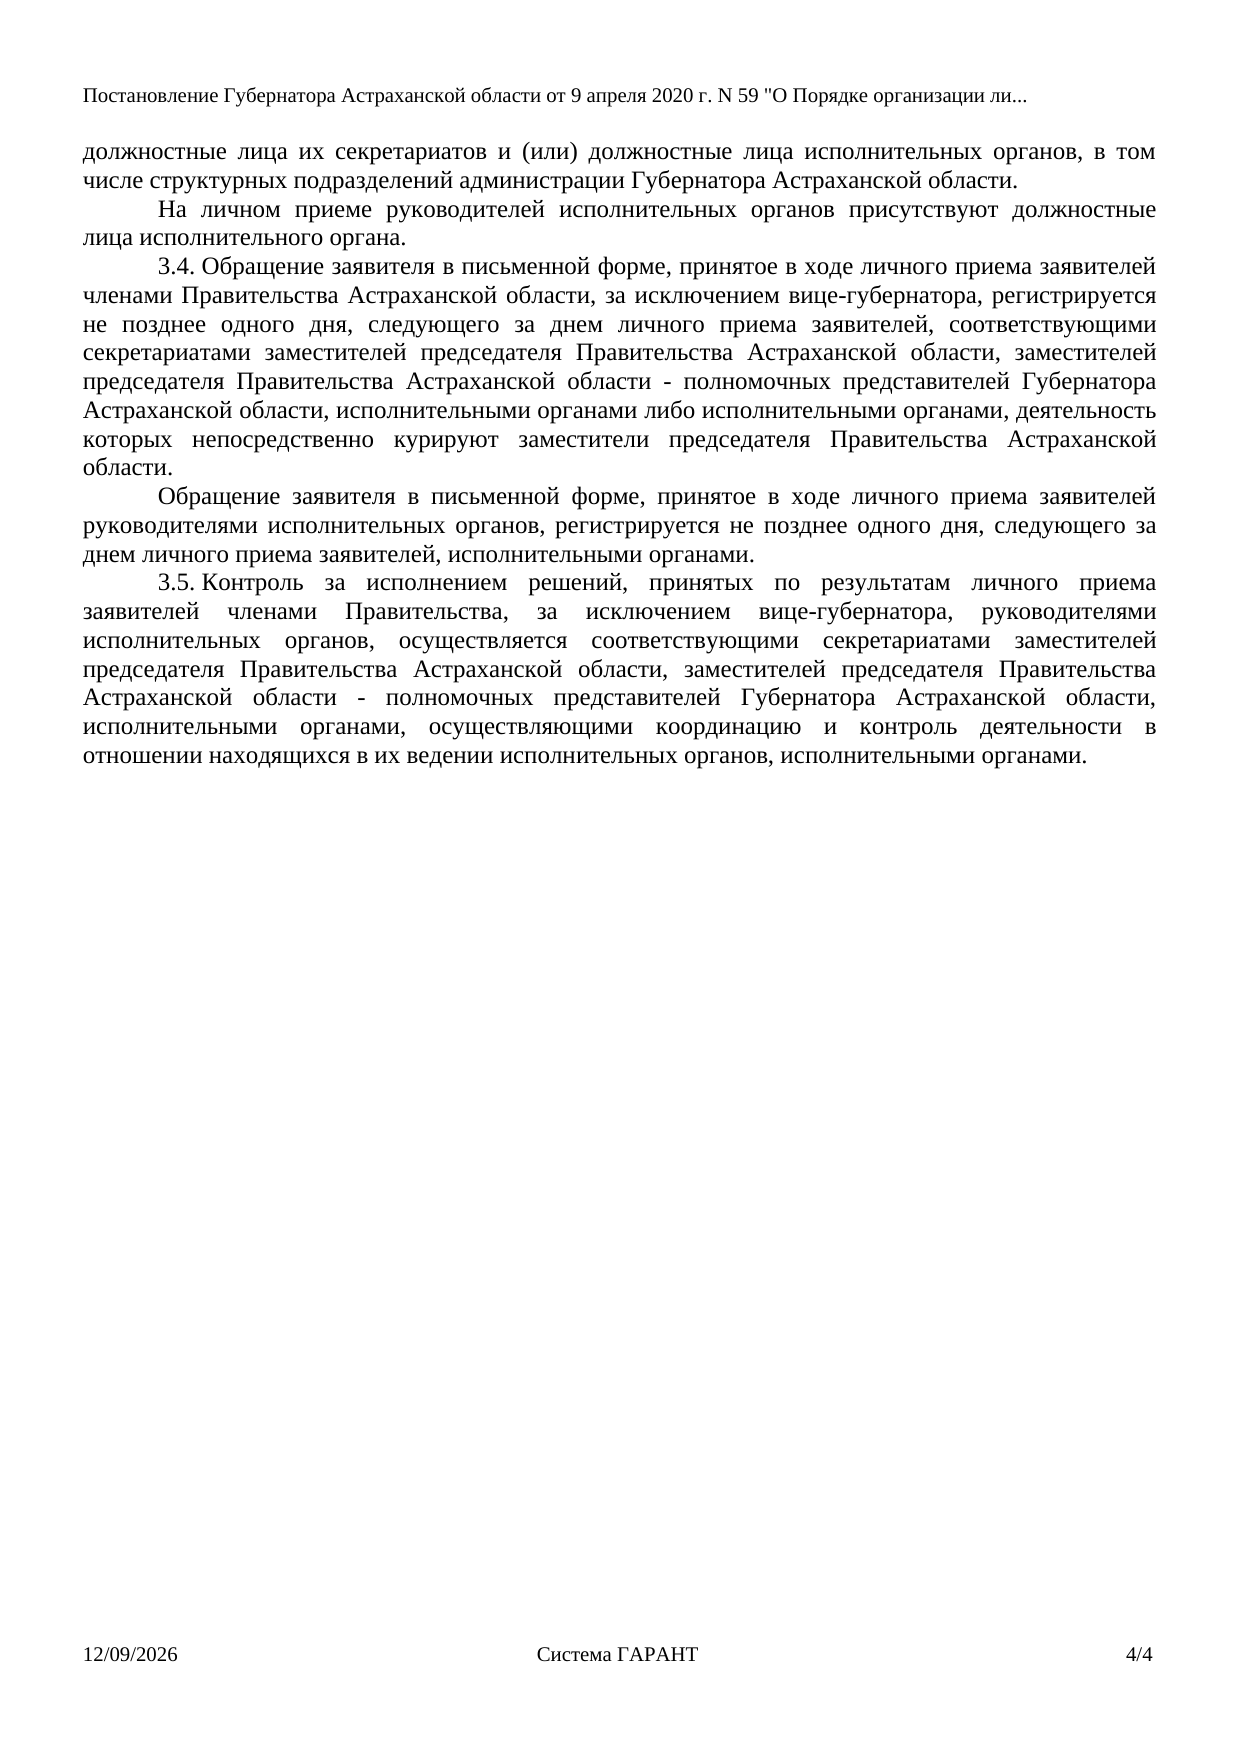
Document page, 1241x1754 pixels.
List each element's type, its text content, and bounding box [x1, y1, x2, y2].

text Обращение заявителя в письменной форме, принятое в ходе личного приема заявителей руководителями исполнительных органов, регистрируется не позднее одного дня, следующего за днем личного приема заявителей, исполнительными органами. [83, 481, 1157, 567]
text На личном приеме руководителей исполнительных органов присутствуют должностные лица исполнительного органа. [83, 194, 1157, 251]
text 3.5. Контроль за исполнением решений, принятых по результатам личного приема заявителей членами Правительства, за исключением вице-губернатора, руководителями исполнительных органов, осуществляется соответствующими секретариатами заместителей председателя Правительства Астраханской области, заместителей председателя Правительства Астраханской области - полномочных представителей Губернатора Астраханской области, исполнительными органами, осуществляющими координацию и контроль деятельности в отношении находящихся в их ведении исполнительных органов, исполнительными органами. [83, 567, 1157, 769]
text 3.4. Обращение заявителя в письменной форме, принятое в ходе личного приема заявителей членами Правительства Астраханской области, за исключением вице-губернатора, регистрируется не позднее одного дня, следующего за днем личного приема заявителей, соответствующими секретариатами заместителей председателя Правительства Астраханской области, заместителей председателя Правительства Астраханской области - полномочных представителей Губернатора Астраханской области, исполнительными органами либо исполнительными органами, деятельность которых непосредственно курируют заместители председателя Правительства Астраханской области. [83, 251, 1157, 481]
text должностные лица их секретариатов и (или) должностные лица исполнительных органов, в том числе структурных подразделений администрации Губернатора Астраханской области. [83, 136, 1157, 194]
